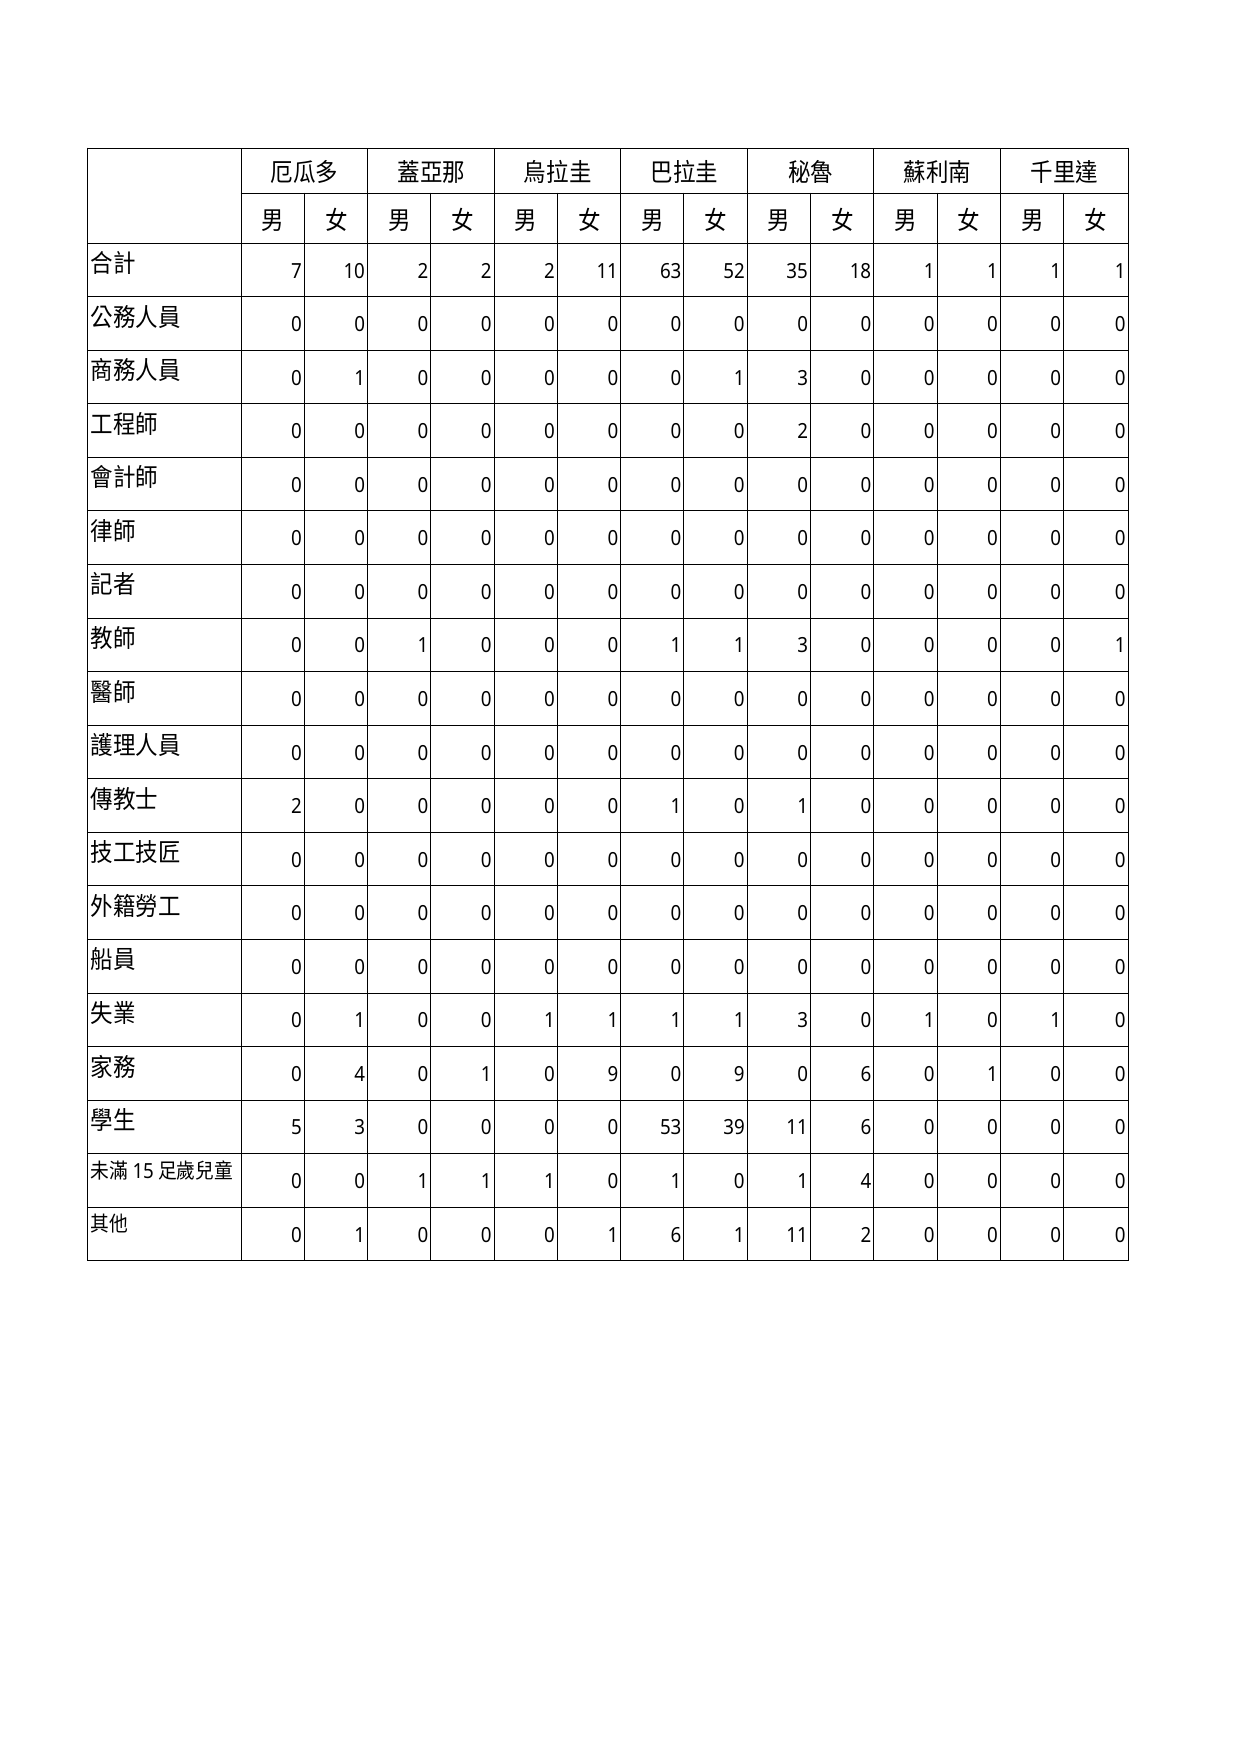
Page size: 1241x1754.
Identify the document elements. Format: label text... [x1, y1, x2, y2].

table_cell 0 [811, 994, 873, 1046]
table_cell 0 [621, 1047, 683, 1099]
table_cell 0 [1001, 351, 1063, 403]
table_cell 0 [684, 511, 747, 564]
table_cell 0 [1064, 779, 1128, 832]
table_cell 0 [305, 458, 367, 510]
table_cell 其他 [88, 1208, 241, 1260]
table_cell 10 [305, 244, 367, 296]
table_cell 0 [684, 833, 747, 885]
table_cell 男 [748, 194, 810, 243]
table_cell 0 [621, 672, 683, 724]
table_cell 0 [558, 886, 620, 939]
table_cell 2 [368, 244, 430, 296]
table_cell 0 [242, 351, 304, 403]
table_cell 0 [1064, 1101, 1128, 1153]
table_cell 0 [938, 404, 1000, 457]
table_cell 0 [305, 940, 367, 992]
table_cell 1 [748, 779, 810, 832]
table_cell 1 [1064, 244, 1128, 296]
table_cell 0 [748, 886, 810, 939]
table_cell 律師 [88, 511, 241, 564]
table_cell 0 [558, 404, 620, 457]
table_cell 0 [495, 619, 557, 671]
table_cell 0 [874, 779, 937, 832]
table_cell 0 [938, 351, 1000, 403]
table_cell 1 [495, 1154, 557, 1207]
table_cell 0 [938, 297, 1000, 350]
table_cell 0 [431, 619, 494, 671]
table_cell 0 [938, 672, 1000, 724]
table_cell 男 [621, 194, 683, 243]
table_cell 9 [684, 1047, 747, 1099]
table_cell 船員 [88, 940, 241, 992]
table_cell 2 [431, 244, 494, 296]
table_cell 0 [748, 1047, 810, 1099]
table_cell 0 [938, 726, 1000, 778]
table_cell 0 [811, 619, 873, 671]
table_cell 0 [1064, 1047, 1128, 1099]
table_cell 傳教士 [88, 779, 241, 832]
table_cell 0 [621, 726, 683, 778]
table_cell 0 [431, 404, 494, 457]
table_cell 0 [684, 297, 747, 350]
table_cell 0 [874, 565, 937, 617]
table_cell 0 [811, 672, 873, 724]
table_cell 0 [621, 404, 683, 457]
table_cell 0 [1064, 833, 1128, 885]
table_cell 0 [1001, 940, 1063, 992]
table_cell 0 [431, 1208, 494, 1260]
table_cell 1 [368, 619, 430, 671]
table_cell 0 [1064, 404, 1128, 457]
table_cell 1 [1001, 994, 1063, 1046]
table_cell 0 [1064, 351, 1128, 403]
table_cell 0 [938, 779, 1000, 832]
table_cell 0 [242, 994, 304, 1046]
table_cell 1 [748, 1154, 810, 1207]
table_cell 2 [495, 244, 557, 296]
table_header 厄瓜多 [242, 149, 367, 193]
table_cell 0 [242, 511, 304, 564]
table_cell 0 [558, 511, 620, 564]
table_cell 1 [305, 351, 367, 403]
table_cell 0 [811, 458, 873, 510]
table_cell 0 [684, 458, 747, 510]
table_cell 0 [938, 886, 1000, 939]
table_cell 0 [938, 619, 1000, 671]
table_cell 0 [684, 672, 747, 724]
table_cell 0 [305, 672, 367, 724]
table_cell 0 [495, 833, 557, 885]
table_cell 0 [242, 619, 304, 671]
table_cell 0 [874, 458, 937, 510]
table_cell 0 [1064, 297, 1128, 350]
table_cell 0 [431, 458, 494, 510]
table_cell 0 [558, 351, 620, 403]
table_cell 0 [811, 565, 873, 617]
table_cell 0 [1001, 779, 1063, 832]
table_cell 9 [558, 1047, 620, 1099]
table_cell 0 [1064, 565, 1128, 617]
table_cell 1 [684, 1208, 747, 1260]
table_cell 1 [621, 619, 683, 671]
table_cell 0 [495, 565, 557, 617]
table_cell 0 [1001, 1208, 1063, 1260]
table_cell 公務人員 [88, 297, 241, 350]
table_cell 0 [431, 297, 494, 350]
table_cell 0 [874, 1208, 937, 1260]
table_cell 0 [368, 351, 430, 403]
table_cell 0 [874, 511, 937, 564]
table_cell 0 [1001, 458, 1063, 510]
table_cell 2 [811, 1208, 873, 1260]
table_cell 0 [242, 833, 304, 885]
table_cell 5 [242, 1101, 304, 1153]
table_cell 0 [621, 458, 683, 510]
table_cell 0 [242, 1208, 304, 1260]
table_cell 0 [1064, 940, 1128, 992]
table_cell 0 [874, 1047, 937, 1099]
table_cell 52 [684, 244, 747, 296]
table_cell 1 [1001, 244, 1063, 296]
table_cell 11 [748, 1208, 810, 1260]
table_cell 1 [938, 1047, 1000, 1099]
table_cell 男 [368, 194, 430, 243]
table_cell 0 [938, 458, 1000, 510]
table_cell 0 [242, 1047, 304, 1099]
table_cell 家務 [88, 1047, 241, 1099]
table_cell 0 [431, 565, 494, 617]
table_cell 1 [938, 244, 1000, 296]
table_cell 0 [1001, 1101, 1063, 1153]
table_cell 0 [938, 833, 1000, 885]
table_cell 0 [495, 404, 557, 457]
table_cell 0 [242, 297, 304, 350]
table_cell 0 [938, 1154, 1000, 1207]
table_cell 0 [558, 619, 620, 671]
table_cell 記者 [88, 565, 241, 617]
table_cell 0 [431, 886, 494, 939]
table_cell 0 [495, 940, 557, 992]
table_cell 0 [748, 511, 810, 564]
table_cell 0 [874, 297, 937, 350]
table_cell 0 [368, 726, 430, 778]
table_cell 0 [1001, 1047, 1063, 1099]
table_cell 0 [495, 886, 557, 939]
table_cell 0 [938, 565, 1000, 617]
table_cell 1 [558, 994, 620, 1046]
table_cell 0 [431, 726, 494, 778]
table_cell 女 [938, 194, 1000, 243]
table_cell 0 [558, 565, 620, 617]
table_cell 0 [368, 994, 430, 1046]
table_cell 0 [874, 940, 937, 992]
table_cell 0 [621, 511, 683, 564]
table_cell 0 [748, 726, 810, 778]
table_cell 0 [495, 1101, 557, 1153]
table_cell 1 [495, 994, 557, 1046]
table_cell 2 [242, 779, 304, 832]
table_cell 0 [1064, 458, 1128, 510]
table_cell 0 [305, 886, 367, 939]
table_cell 0 [1064, 672, 1128, 724]
table_cell 0 [558, 458, 620, 510]
table_cell 0 [558, 779, 620, 832]
table_cell 0 [874, 404, 937, 457]
table_cell 1 [431, 1154, 494, 1207]
table_cell 0 [242, 886, 304, 939]
table_cell 失業 [88, 994, 241, 1046]
table_cell 商務人員 [88, 351, 241, 403]
table_cell 0 [558, 297, 620, 350]
table_cell 0 [1001, 565, 1063, 617]
table_cell 0 [811, 886, 873, 939]
table_cell 0 [495, 297, 557, 350]
table_cell 0 [1064, 511, 1128, 564]
table_cell 0 [938, 1208, 1000, 1260]
table_cell 0 [242, 458, 304, 510]
table_cell 0 [305, 726, 367, 778]
table_cell 0 [558, 672, 620, 724]
table_cell 0 [684, 886, 747, 939]
table_cell 0 [368, 297, 430, 350]
table_cell 0 [621, 833, 683, 885]
table_cell 0 [305, 565, 367, 617]
table_cell 0 [368, 672, 430, 724]
table_cell 教師 [88, 619, 241, 671]
table_cell 0 [431, 1101, 494, 1153]
table_cell 0 [1001, 511, 1063, 564]
table_cell 合計 [88, 244, 241, 296]
table_cell 0 [1064, 886, 1128, 939]
table_cell 0 [495, 1208, 557, 1260]
table_cell 0 [874, 886, 937, 939]
table_cell 男 [242, 194, 304, 243]
table_cell 0 [305, 297, 367, 350]
table_cell 0 [305, 511, 367, 564]
table_cell 0 [684, 404, 747, 457]
table_cell 0 [684, 565, 747, 617]
table_cell 0 [368, 511, 430, 564]
table_cell 11 [748, 1101, 810, 1153]
table_cell 11 [558, 244, 620, 296]
table_cell 0 [748, 833, 810, 885]
table_cell 0 [305, 833, 367, 885]
table_cell 2 [748, 404, 810, 457]
table_cell 0 [748, 458, 810, 510]
table_cell 0 [1001, 833, 1063, 885]
table_cell 0 [368, 779, 430, 832]
table_cell 0 [495, 779, 557, 832]
table_cell 0 [368, 1047, 430, 1099]
table_cell 0 [368, 1101, 430, 1153]
table_cell 3 [748, 994, 810, 1046]
table_cell 0 [368, 458, 430, 510]
table_cell 0 [811, 404, 873, 457]
table_cell 男 [874, 194, 937, 243]
table_cell 35 [748, 244, 810, 296]
table_cell 3 [748, 351, 810, 403]
table_cell 0 [1064, 994, 1128, 1046]
table_cell 0 [558, 1154, 620, 1207]
table_cell 0 [431, 779, 494, 832]
table_cell 1 [684, 351, 747, 403]
table_cell 0 [938, 994, 1000, 1046]
table_cell 0 [748, 565, 810, 617]
table_cell 0 [368, 940, 430, 992]
table_cell 男 [495, 194, 557, 243]
table_cell 0 [242, 404, 304, 457]
table_cell 0 [684, 1154, 747, 1207]
table_cell 0 [368, 404, 430, 457]
table_cell 醫師 [88, 672, 241, 724]
table_cell 0 [1064, 726, 1128, 778]
table_cell 0 [368, 886, 430, 939]
table_header 巴拉圭 [621, 149, 747, 193]
table_cell 0 [621, 886, 683, 939]
table_cell 0 [242, 565, 304, 617]
table_cell 0 [368, 565, 430, 617]
table_cell 6 [811, 1047, 873, 1099]
table_cell 0 [305, 1154, 367, 1207]
table_cell 0 [495, 458, 557, 510]
table_cell 0 [1001, 726, 1063, 778]
table_cell 4 [811, 1154, 873, 1207]
table_cell 0 [1001, 1154, 1063, 1207]
table_cell 1 [368, 1154, 430, 1207]
table_cell 0 [874, 833, 937, 885]
table_cell 女 [1064, 194, 1128, 243]
table_cell 0 [748, 297, 810, 350]
table_header 蓋亞那 [368, 149, 494, 193]
table_cell 外籍勞工 [88, 886, 241, 939]
table_cell 0 [874, 351, 937, 403]
table_cell 1 [305, 1208, 367, 1260]
table_cell 0 [1001, 886, 1063, 939]
table_cell 0 [1001, 619, 1063, 671]
table_cell 0 [874, 1154, 937, 1207]
table_cell 0 [431, 994, 494, 1046]
table_cell 0 [748, 940, 810, 992]
table_cell 0 [621, 297, 683, 350]
table_cell 0 [811, 726, 873, 778]
table_cell 未滿15足歲兒童 [88, 1154, 241, 1207]
table_cell 男 [1001, 194, 1063, 243]
table_cell 女 [431, 194, 494, 243]
table_cell 0 [684, 779, 747, 832]
table_cell 1 [431, 1047, 494, 1099]
table_cell 0 [431, 351, 494, 403]
table_cell 0 [431, 833, 494, 885]
table_cell 1 [621, 1154, 683, 1207]
table_cell 0 [368, 833, 430, 885]
table_cell 0 [431, 940, 494, 992]
table_cell 1 [874, 244, 937, 296]
table_cell 53 [621, 1101, 683, 1153]
table_cell 護理人員 [88, 726, 241, 778]
table_cell 0 [495, 1047, 557, 1099]
table_cell 技工技匠 [88, 833, 241, 885]
table_cell 0 [495, 672, 557, 724]
table_cell 女 [305, 194, 367, 243]
table_header 蘇利南 [874, 149, 1000, 193]
table_cell 0 [938, 940, 1000, 992]
table_cell 1 [684, 619, 747, 671]
table_cell 0 [811, 779, 873, 832]
table_cell 7 [242, 244, 304, 296]
table_header 秘魯 [748, 149, 873, 193]
table_cell 1 [558, 1208, 620, 1260]
table_cell 0 [495, 726, 557, 778]
table_cell 0 [242, 726, 304, 778]
table_cell 0 [684, 726, 747, 778]
table_cell 0 [558, 726, 620, 778]
table_cell 0 [621, 351, 683, 403]
table_cell 0 [684, 940, 747, 992]
table_cell 0 [558, 833, 620, 885]
table_cell 0 [811, 833, 873, 885]
table_cell 女 [684, 194, 747, 243]
table_cell 0 [495, 351, 557, 403]
table_cell 0 [811, 511, 873, 564]
table_header 烏拉圭 [495, 149, 620, 193]
table_cell 學生 [88, 1101, 241, 1153]
table_cell 0 [1001, 404, 1063, 457]
table_header [88, 149, 241, 243]
table_cell 0 [1064, 1208, 1128, 1260]
table_cell 0 [811, 351, 873, 403]
table_cell 0 [305, 779, 367, 832]
table_cell 0 [621, 565, 683, 617]
table_cell 1 [684, 994, 747, 1046]
table_cell 工程師 [88, 404, 241, 457]
table_cell 3 [748, 619, 810, 671]
table_cell 0 [938, 511, 1000, 564]
table_cell 1 [305, 994, 367, 1046]
table_cell 0 [558, 940, 620, 992]
table_cell 0 [938, 1101, 1000, 1153]
table_cell 0 [242, 672, 304, 724]
table_cell 0 [874, 672, 937, 724]
table_cell 1 [874, 994, 937, 1046]
table_cell 0 [1064, 1154, 1128, 1207]
table_cell 63 [621, 244, 683, 296]
table_cell 0 [1001, 297, 1063, 350]
table_cell 0 [305, 404, 367, 457]
table_cell 0 [748, 672, 810, 724]
table_cell 0 [242, 940, 304, 992]
table_cell 0 [1001, 672, 1063, 724]
table_cell 0 [242, 1154, 304, 1207]
table_cell 1 [621, 994, 683, 1046]
table_cell 0 [305, 619, 367, 671]
table_cell 0 [874, 726, 937, 778]
table_cell 0 [811, 940, 873, 992]
table_cell 0 [874, 1101, 937, 1153]
table_header 千里達 [1001, 149, 1128, 193]
table_cell 1 [621, 779, 683, 832]
table_cell 0 [431, 672, 494, 724]
table_cell 3 [305, 1101, 367, 1153]
table_cell 18 [811, 244, 873, 296]
table_cell 0 [811, 297, 873, 350]
table_cell 1 [1064, 619, 1128, 671]
table_cell 6 [811, 1101, 873, 1153]
table_cell 6 [621, 1208, 683, 1260]
table_cell 0 [558, 1101, 620, 1153]
table_cell 會計師 [88, 458, 241, 510]
table_cell 0 [431, 511, 494, 564]
table_cell 女 [558, 194, 620, 243]
table_cell 39 [684, 1101, 747, 1153]
table_cell 0 [495, 511, 557, 564]
table_cell 女 [811, 194, 873, 243]
table_cell 0 [874, 619, 937, 671]
table_cell 0 [621, 940, 683, 992]
table_cell 4 [305, 1047, 367, 1099]
table_cell 0 [368, 1208, 430, 1260]
